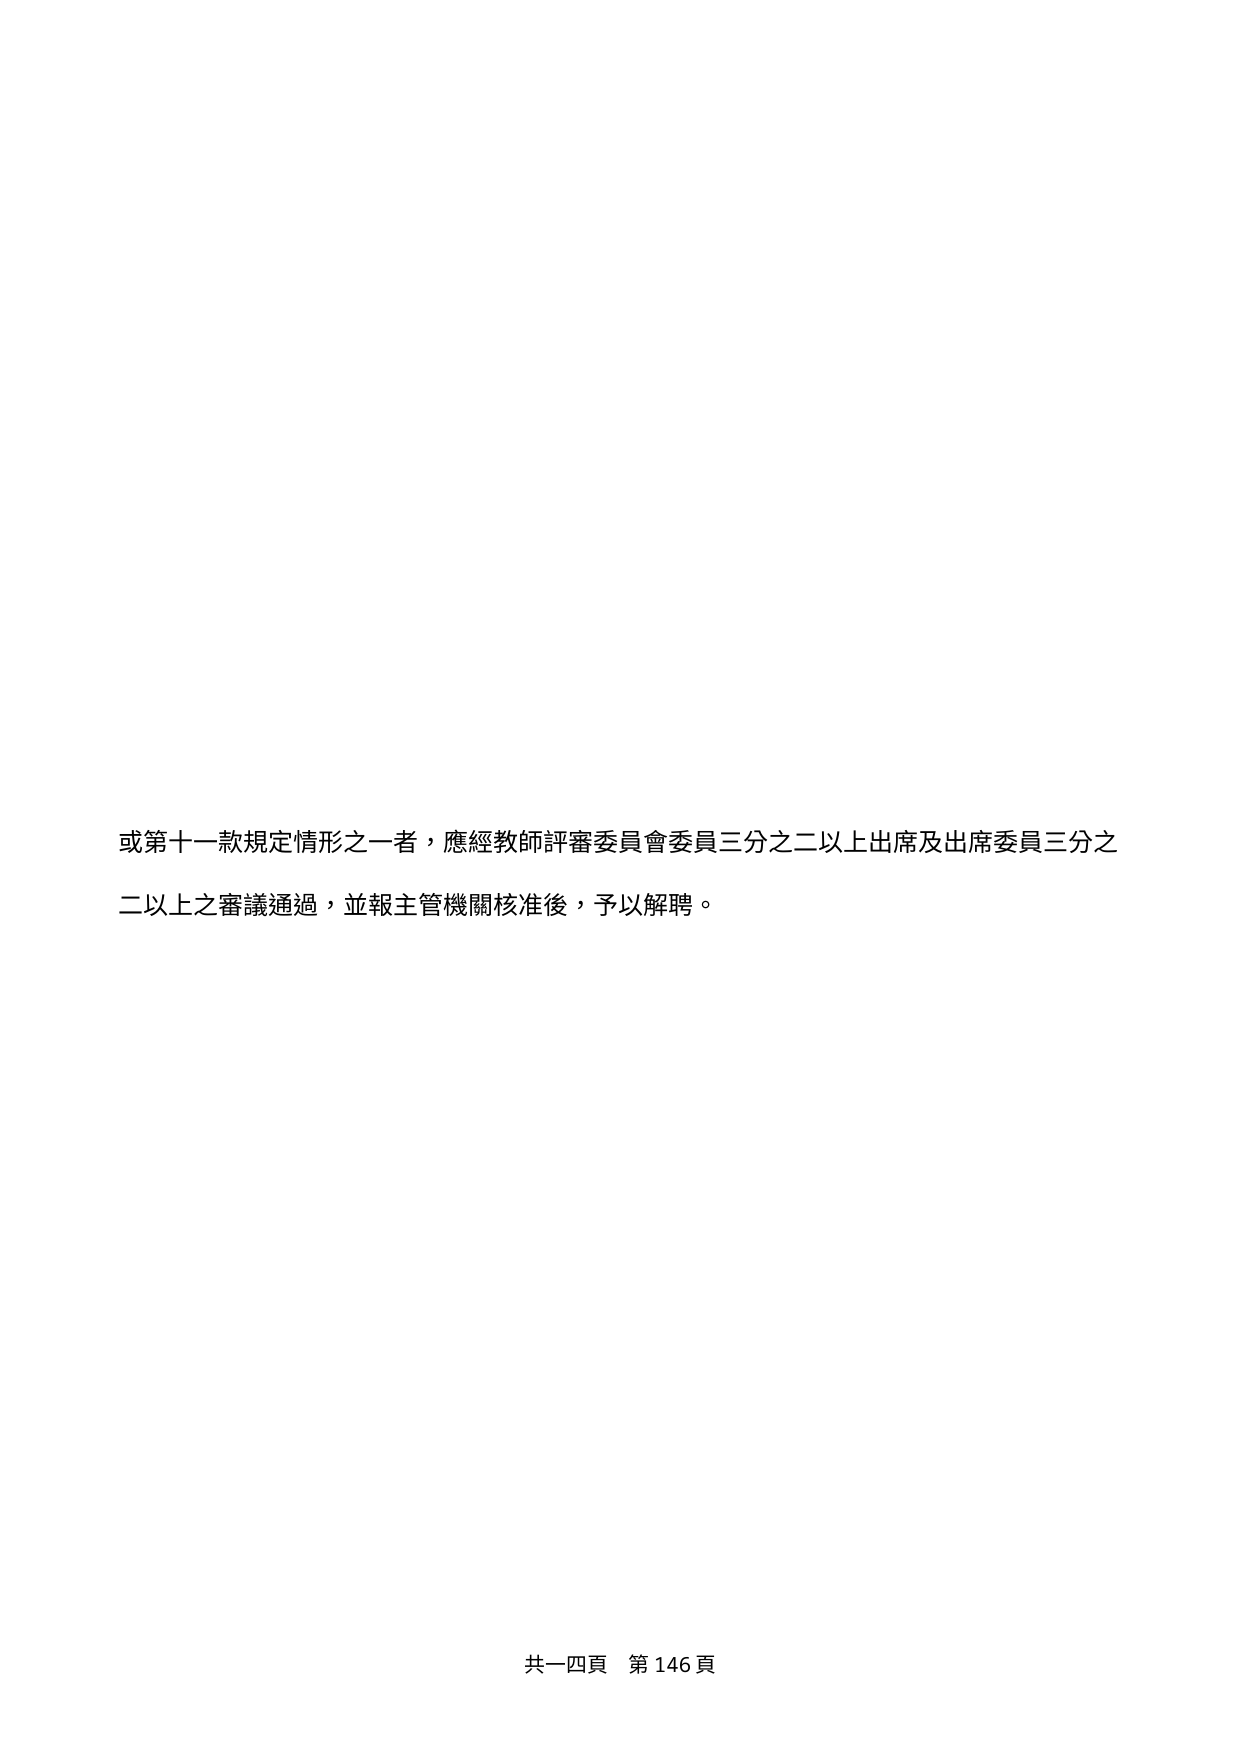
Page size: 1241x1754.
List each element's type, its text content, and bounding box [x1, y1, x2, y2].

text 或第十一款規定情形之一者，應經教師評審委員會委員三分之二以上出席及出席委員三分之二以上之審議通過，並報主管機關核准後，予以解聘。 [118, 799, 1122, 924]
